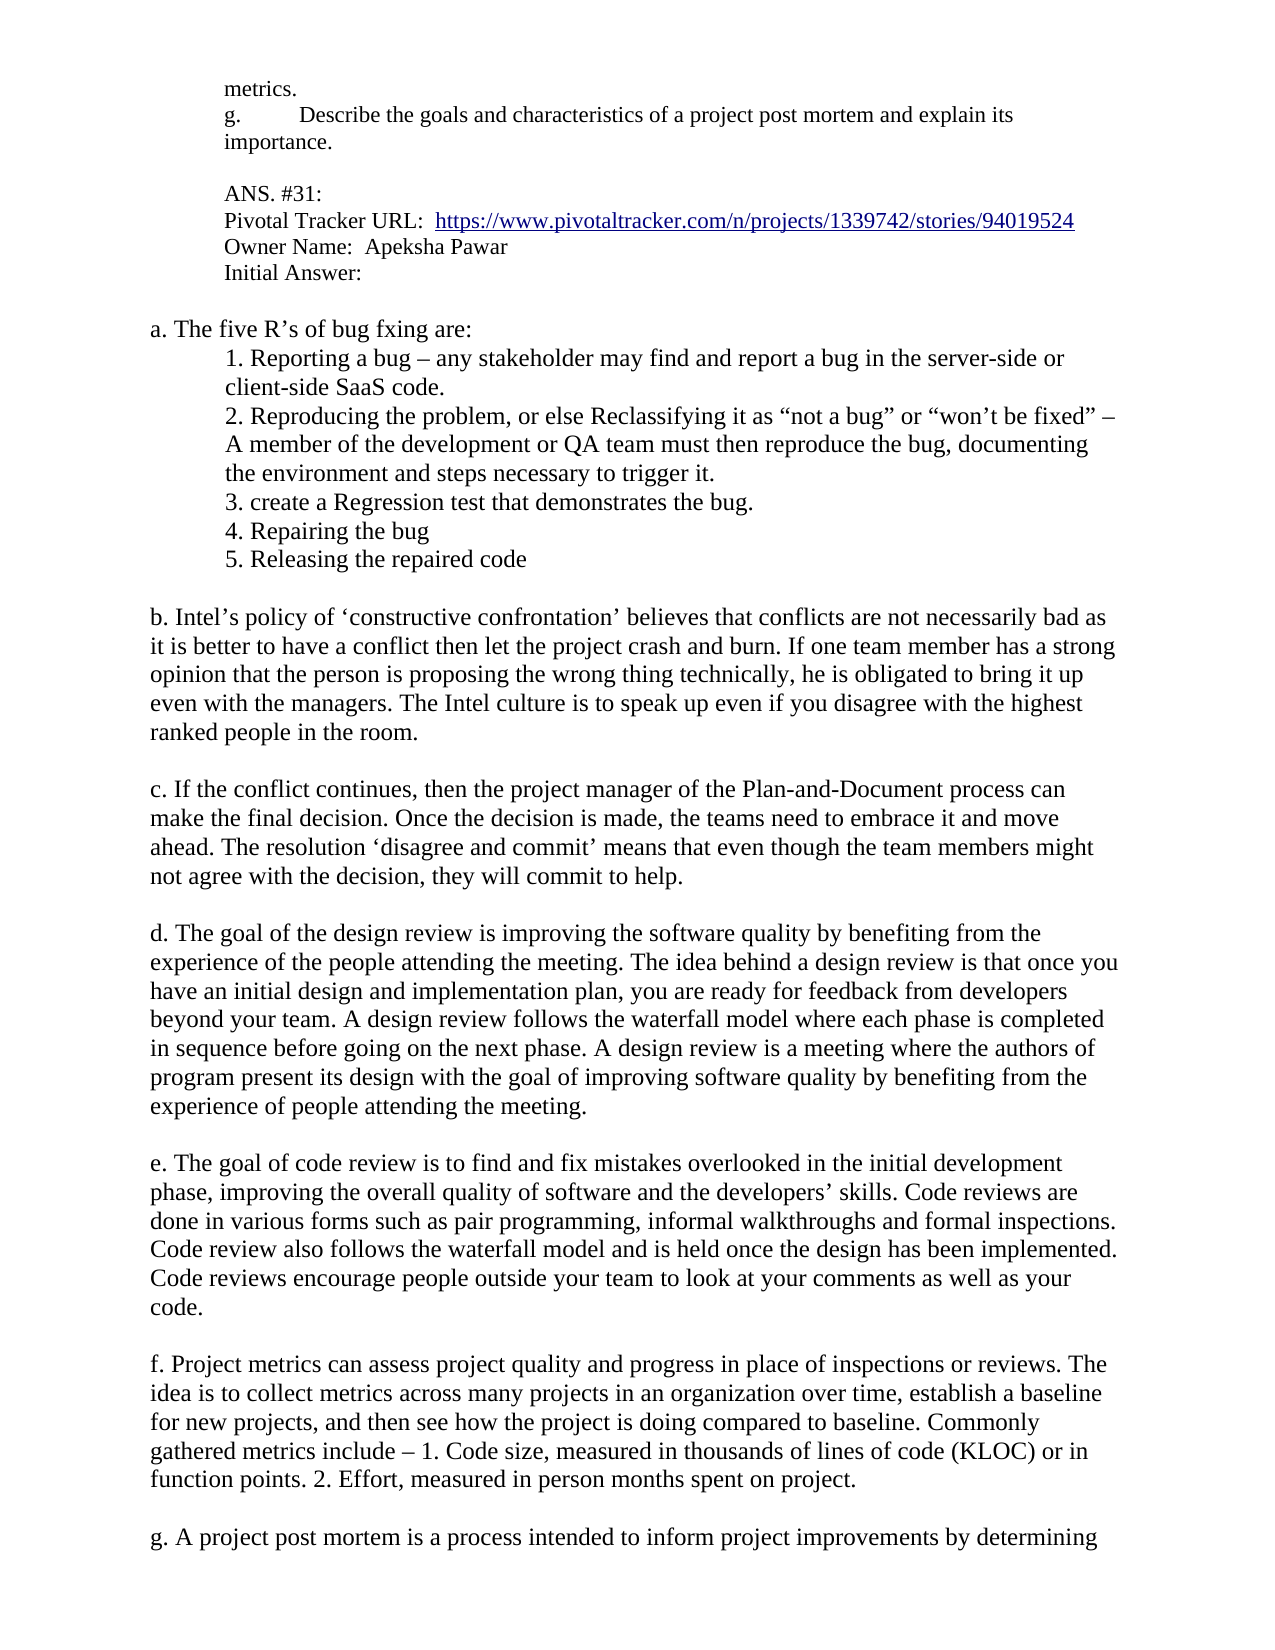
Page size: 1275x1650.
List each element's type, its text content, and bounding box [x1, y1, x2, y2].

text Pivotal Tracker URL: https://www.pivotaltracker.com/n/projects/1339742/stories/94019524 [224, 207, 1125, 233]
text f. Project metrics can assess project quality and progress in place of inspections or reviews. The idea is to collect metrics across many projects in an organization over time, establish a baseline for new projects, and then see how the project is doing compared to baseline. Commonly gathered metrics include – 1. Code size, measured in thousands of lines of code (KLOC) or in function points. 2. Effort, measured in person months spent on project. [150, 1349, 1125, 1493]
text Owner Name: Apeksha Pawar [224, 233, 1125, 259]
text d. The goal of the design review is improving the software quality by benefiting from the experience of the people attending the meeting. The idea behind a design review is that once you have an initial design and implementation plan, you are ready for feedback from developers beyond your team. A design review follows the waterfall model where each phase is completed in sequence before going on the next phase. A design review is a meeting where the authors of program present its design with the goal of improving software quality by benefiting from the experience of people attending the meeting. [150, 918, 1125, 1148]
text b. Intel’s policy of ‘constructive confrontation’ believes that conflicts are not necessarily bad as it is better to have a conflict then let the project crash and burn. If one team member has a strong opinion that the person is proposing the wrong thing technically, he is obligated to bring it up even with the managers. The Intel culture is to speak up even if you disagree with the highest ranked people in the room. [150, 602, 1125, 774]
text e. The goal of code review is to find and fix mistakes overlooked in the initial development phase, improving the overall quality of software and the developers’ skills. Code reviews are done in various forms such as pair programming, informal walkthroughs and formal inspections. Code review also follows the waterfall model and is held once the design has been implemented. Code reviews encourage people outside your team to look at your comments as well as your code. [150, 1148, 1125, 1349]
text Initial Answer: [224, 259, 1125, 286]
text g. Describe the goals and characteristics of a project post mortem and explain its importance. ANS. #31: [224, 101, 1125, 207]
text a. The five R’s of bug fxing are: 1. Reporting a bug – any stakeholder may find and report a bug in the server-side or client-side SaaS code. 2. Reproducing the problem, or else Reclassifying it as “not a bug” or “won’t be fixed” – A member of the development or QA team must then reproduce the bug, documenting the environment and steps necessary to trigger it. 3. create a Regression test that demonstrates the bug. 4. Repairing the bug 5. Releasing the repaired code [150, 286, 1125, 602]
text g. A project post mortem is a process intended to inform project improvements by determining [150, 1493, 1125, 1551]
text c. If the conflict continues, then the project manager of the Plan-and-Document process can make the final decision. Once the decision is made, the teams need to embrace it and move ahead. The resolution ‘disagree and commit’ means that even though the team members might not agree with the decision, they will commit to help. [150, 774, 1125, 889]
text metrics. [224, 75, 1125, 101]
